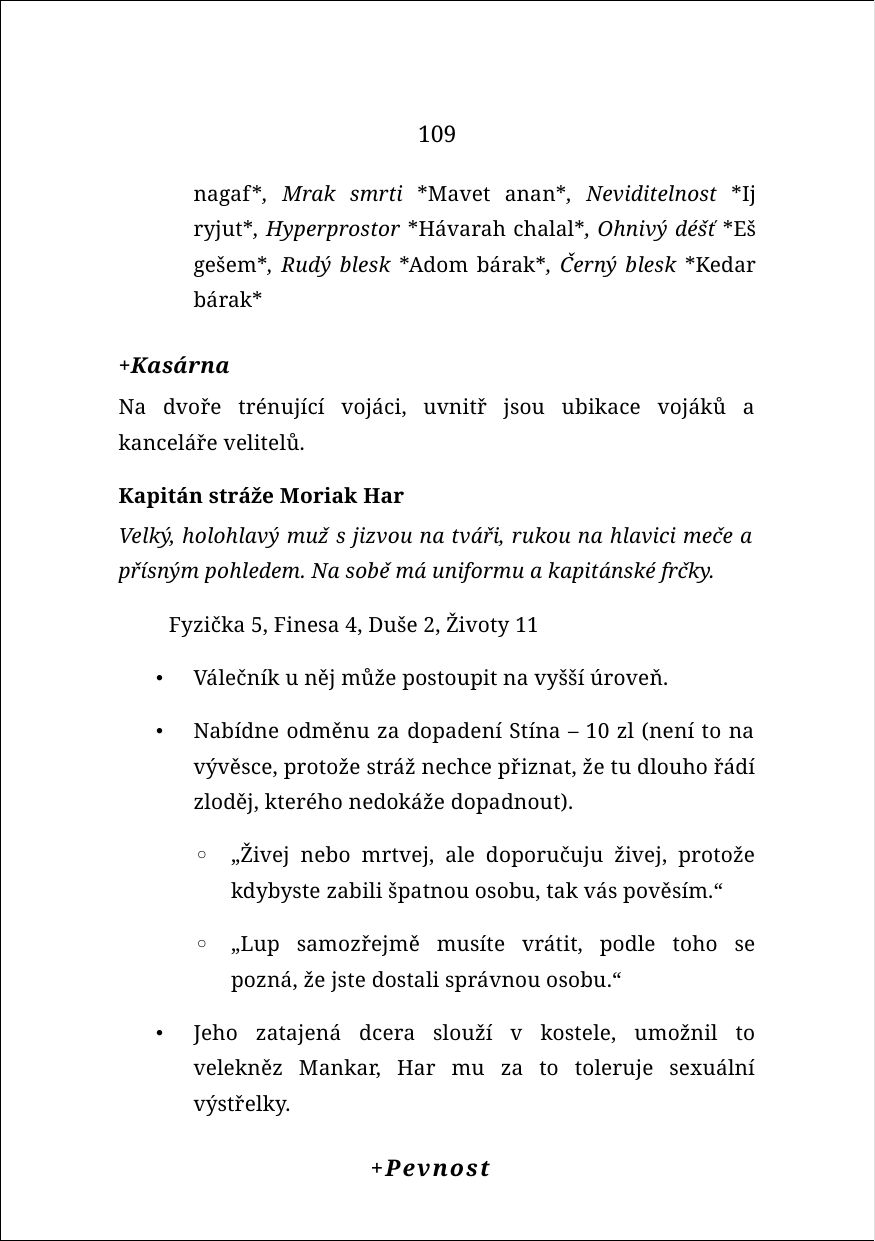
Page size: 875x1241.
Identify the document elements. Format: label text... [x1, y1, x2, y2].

text Fyzička 5, Finesa 4, Duše 2, Životy 11 [168, 610, 756, 638]
subtitle +Kasárna [118, 351, 756, 380]
list Nabídne odměnu za dopadení Stína – 10 zl (není to na vývěsce, protože stráž nechce přiznat, že tu dlouho řádí zloděj, kterého nedokáže dopadnout). [156, 716, 756, 816]
list Jeho zatajená dcera slouží v kostele, umožnil to velekněz Mankar, Har mu za to toleruje sexuální výstřelky. [156, 1018, 756, 1117]
list nagaf*, Mrak smrti *Mavet anan*, Neviditelnost *Ij ryjut*, Hyperprostor *Hávarah chalal*, Ohnivý déšť *Eš gešem*, Rudý blesk *Adom bárak*, Černý blesk *Kedar bárak* [156, 179, 756, 314]
text Na dvoře trénující vojáci, uvnitř jsou ubikace vojáků a kanceláře velitelů. [118, 392, 756, 456]
list Válečník u něj může postoupit na vyšší úroveň. [156, 663, 756, 691]
list „Živej nebo mrtvej, ale doporučuju živej, protože kdybyste zabili špatnou osobu, tak vás pověsím.“ [193, 841, 756, 904]
subtitle Kapitán stráže Moriak Har [118, 481, 756, 509]
text Velký, holohlavý muž s jizvou na tváři, rukou na hlavici meče a přísným pohledem. Na sobě má uniformu a kapitánské frčky. [118, 521, 756, 585]
list „Lup samozřejmě musíte vrátit, podle toho se pozná, že jste dostali správnou osobu.“ [193, 929, 756, 993]
